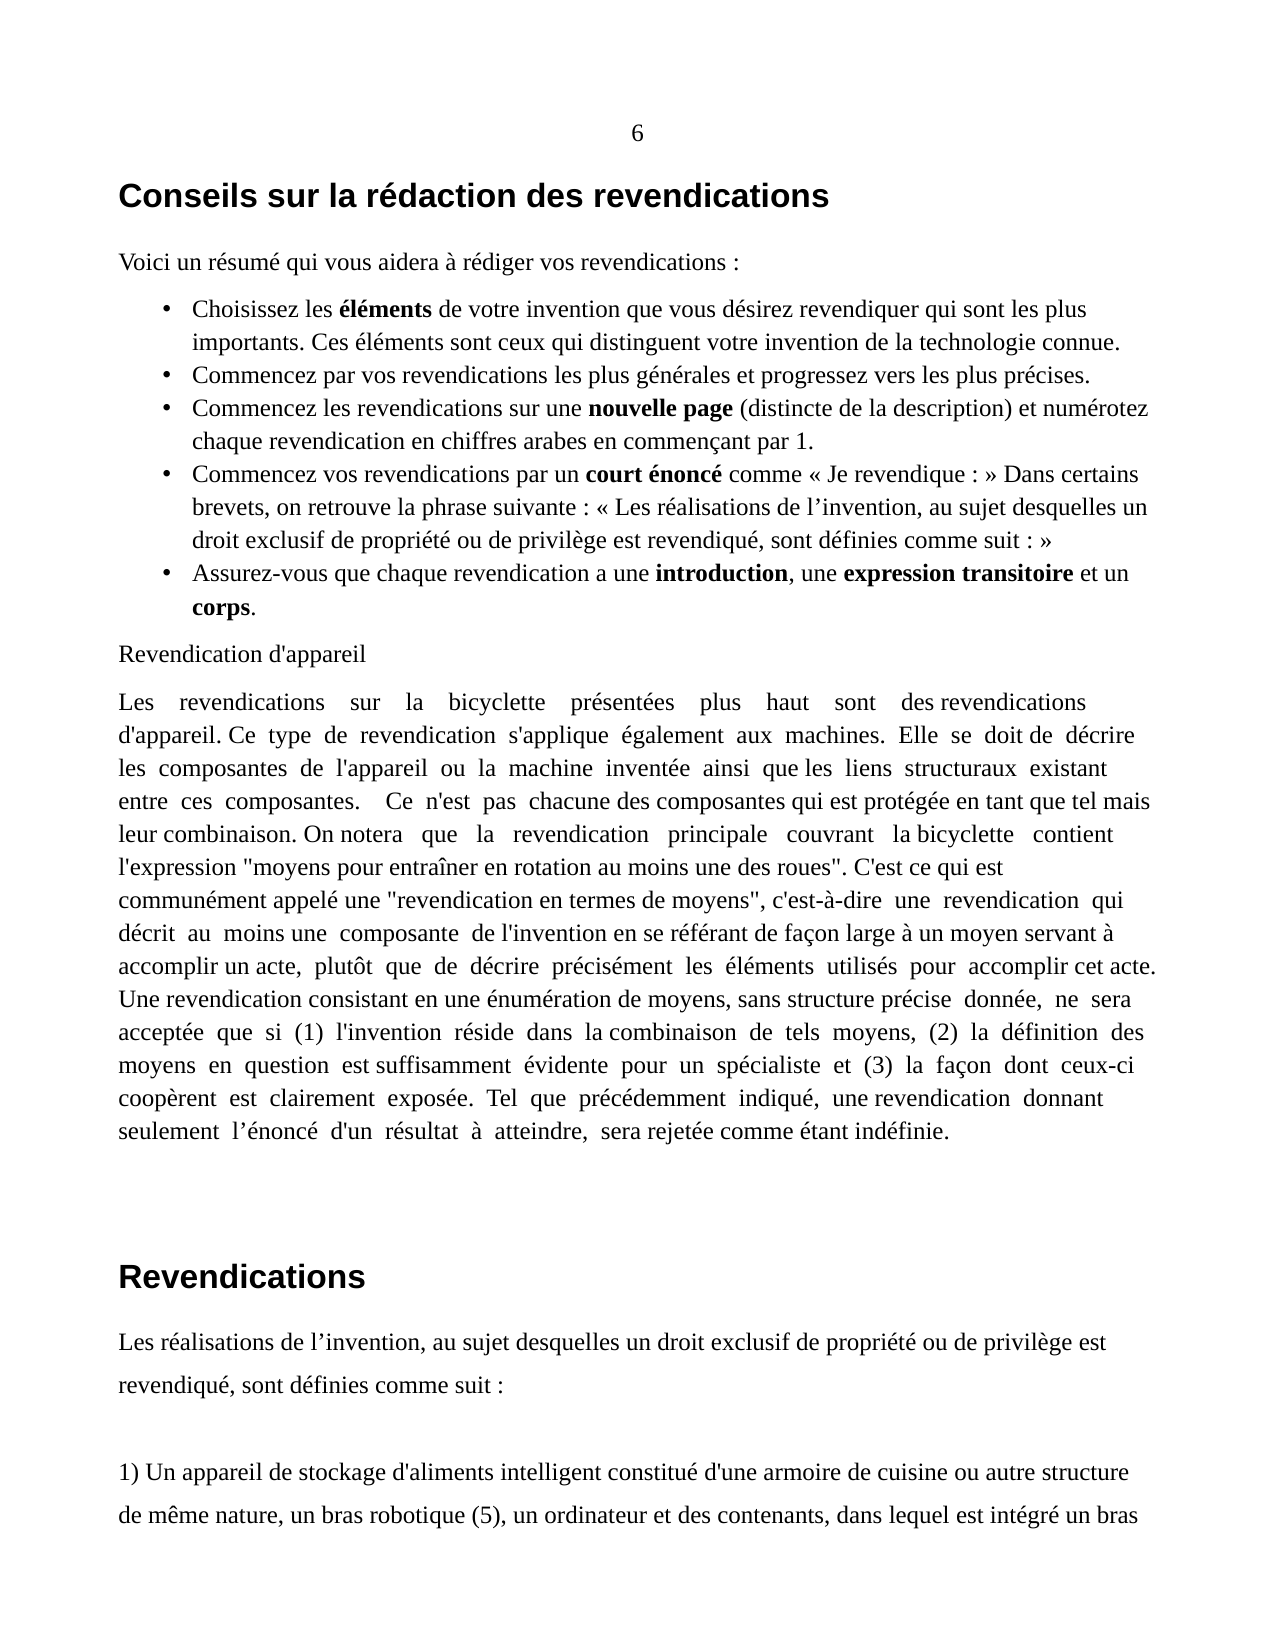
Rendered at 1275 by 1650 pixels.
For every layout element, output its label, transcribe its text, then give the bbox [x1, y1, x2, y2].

list Commencez vos revendications par un court énoncé comme « Je revendique : » Dans certains brevets, on retrouve la phrase suivante : « Les réalisations de l’invention, au sujet desquelles un droit exclusif de propriété ou de privilège est revendiqué, sont définies comme suit : » [162, 459, 1157, 554]
list Commencez les revendications sur une nouvelle page (distincte de la description) et numérotez chaque revendication en chiffres arabes en commençant par 1. [162, 393, 1157, 455]
subtitle Revendications [118, 1257, 1157, 1296]
subtitle Conseils sur la rédaction des revendications [118, 176, 1157, 215]
text Revendication d'appareil [118, 639, 1157, 668]
list Assurez-vous que chaque revendication a une introduction, une expression transitoire et un corps. [162, 558, 1157, 620]
text Voici un résumé qui vous aidera à rédiger vos revendications : [118, 247, 1157, 276]
text Les revendications sur la bicyclette présentées plus haut sont des revendications d'appareil. Ce type de revendication s'applique également aux machines. Elle se doit de décrire les composantes de l'appareil ou la machine inventée ainsi que les liens structuraux existant entre ces composantes. Ce n'est pas chacune des composantes qui est protégée en tant que tel mais leur combinaison. On notera que la revendication principale couvrant la bicyclette contient l'expression "moyens pour entraîner en rotation au moins une des roues". C'est ce qui est communément appelé une "revendication en termes de moyens", c'est-à-dire une revendication qui décrit au moins une composante de l'invention en se référant de façon large à un moyen servant à accomplir un acte, plutôt que de décrire précisément les éléments utilisés pour accomplir cet acte. Une revendication consistant en une énumération de moyens, sans structure précise donnée, ne sera acceptée que si (1) l'invention réside dans la combinaison de tels moyens, (2) la définition des moyens en question est suffisamment évidente pour un spécialiste et (3) la façon dont ceux-ci coopèrent est clairement exposée. Tel que précédemment indiqué, une revendication donnant seulement l’énoncé d'un résultat à atteindre, sera rejetée comme étant indéfinie. [118, 687, 1157, 1145]
text 1) Un appareil de stockage d'aliments intelligent constitué d'une armoire de cuisine ou autre structure de même nature, un bras robotique (5), un ordinateur et des contenants, dans lequel est intégré un bras [118, 1457, 1157, 1529]
text Les réalisations de l’invention, au sujet desquelles un droit exclusif de propriété ou de privilège est revendiqué, sont définies comme suit : [118, 1327, 1157, 1399]
list Commencez par vos revendications les plus générales et progressez vers les plus précises. [162, 360, 1157, 389]
list Choisissez les éléments de votre invention que vous désirez revendiquer qui sont les plus importants. Ces éléments sont ceux qui distinguent votre invention de la technologie connue. [162, 294, 1157, 356]
